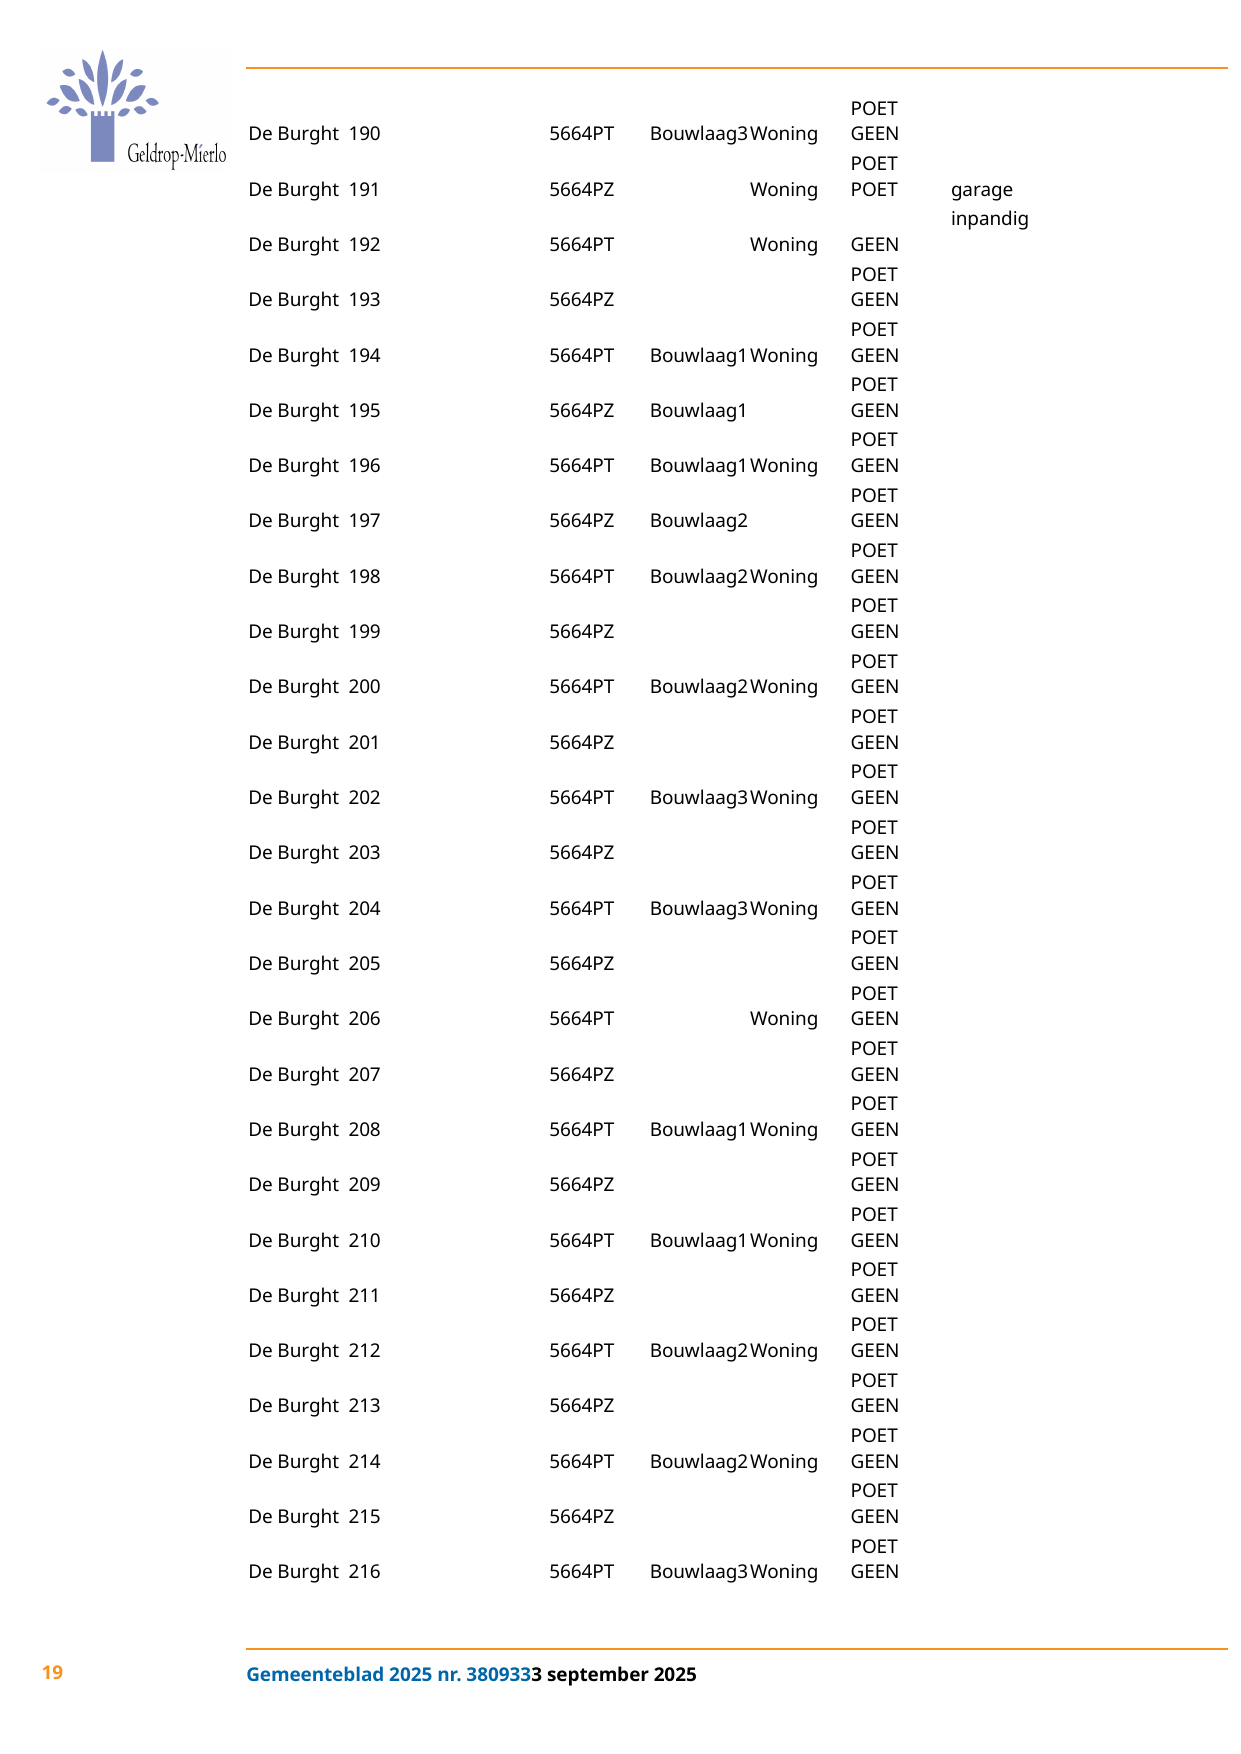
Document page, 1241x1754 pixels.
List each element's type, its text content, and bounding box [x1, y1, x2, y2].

table_cell [951, 1061, 1051, 1116]
table_cell 193 [348, 286, 449, 342]
table_cell GEEN POET [850, 231, 951, 286]
table_cell [750, 1282, 850, 1337]
table_cell 210 [348, 1227, 449, 1282]
table_cell Woning [750, 784, 850, 839]
table_cell De Burght [248, 1393, 348, 1448]
table_cell De Burght [248, 729, 348, 784]
table_cell [951, 508, 1051, 563]
table_cell [449, 618, 549, 674]
table_cell Bouwlaag2 [650, 674, 750, 729]
table_cell 5664PT [549, 895, 649, 950]
table_cell [449, 95, 549, 121]
table_cell Woning [750, 176, 850, 231]
table_cell [951, 563, 1051, 618]
table_cell Bouwlaag1 [650, 1227, 750, 1282]
table_cell Bouwlaag3 [650, 895, 750, 950]
table_cell 5664PZ [549, 1393, 649, 1448]
table_cell Woning [750, 1006, 850, 1061]
table_cell De Burght [248, 1503, 348, 1559]
table_cell GEEN POET [850, 342, 951, 397]
table_cell [750, 618, 850, 674]
table_cell [951, 784, 1051, 839]
table_cell Woning [750, 1559, 850, 1584]
table_cell [650, 950, 750, 1006]
table_cell De Burght [248, 1282, 348, 1337]
table_cell [951, 95, 1051, 121]
table_cell 5664PZ [549, 1171, 649, 1227]
table_cell GEEN POET [850, 1227, 951, 1282]
table_cell GEEN POET [850, 1448, 951, 1503]
table_cell 5664PT [549, 1006, 649, 1061]
table_cell De Burght [248, 508, 348, 563]
table_cell [750, 95, 850, 121]
table_cell [348, 95, 449, 121]
table_cell 5664PZ [549, 508, 649, 563]
table_cell Bouwlaag3 [650, 1559, 750, 1584]
table_cell Woning [750, 895, 850, 950]
table_cell Bouwlaag2 [650, 563, 750, 618]
table_cell [650, 840, 750, 895]
table_cell GEEN POET [850, 1338, 951, 1393]
table_cell GEEN [850, 1559, 951, 1584]
table_cell Bouwlaag3 [650, 121, 750, 176]
table_cell POET [850, 95, 951, 121]
table_cell GEEN POET [850, 1503, 951, 1559]
table_cell 212 [348, 1338, 449, 1393]
table_cell [750, 1393, 850, 1448]
table_cell 203 [348, 840, 449, 895]
table_cell 213 [348, 1393, 449, 1448]
table_cell [750, 508, 850, 563]
table_cell [449, 840, 549, 895]
table_cell GEEN POET [850, 1061, 951, 1116]
table_cell Bouwlaag2 [650, 1338, 750, 1393]
table_cell GEEN POET [850, 674, 951, 729]
table_cell [449, 121, 549, 176]
table_cell GEEN POET [850, 729, 951, 784]
table_cell POET [850, 176, 951, 231]
table_cell 190 [348, 121, 449, 176]
table_cell Bouwlaag3 [650, 784, 750, 839]
table_cell [951, 1393, 1051, 1448]
table_cell GEEN POET [850, 397, 951, 452]
table_cell GEEN POET [850, 618, 951, 674]
table_cell GEEN POET [850, 784, 951, 839]
table_cell 5664PZ [549, 397, 649, 452]
table_cell De Burght [248, 286, 348, 342]
table_cell [951, 840, 1051, 895]
table_cell 5664PZ [549, 286, 649, 342]
table_cell GEEN POET [850, 840, 951, 895]
table_cell 5664PT [549, 121, 649, 176]
table_cell Woning [750, 1338, 850, 1393]
table_cell [449, 176, 549, 231]
table_cell 5664PT [549, 1227, 649, 1282]
table_cell GEEN POET [850, 950, 951, 1006]
table_cell [650, 95, 750, 121]
table_cell [650, 1006, 750, 1061]
table_cell 206 [348, 1006, 449, 1061]
table_cell Bouwlaag1 [650, 342, 750, 397]
table_cell [449, 729, 549, 784]
table_cell Woning [750, 453, 850, 508]
table_cell De Burght [248, 674, 348, 729]
table_cell [951, 397, 1051, 452]
table_cell [951, 1282, 1051, 1337]
table_cell De Burght [248, 950, 348, 1006]
table_cell 5664PZ [549, 1282, 649, 1337]
table_cell 192 [348, 231, 449, 286]
table_cell De Burght [248, 121, 348, 176]
table_cell [449, 1171, 549, 1227]
table_cell Bouwlaag1 [650, 453, 750, 508]
table_cell [951, 950, 1051, 1006]
table_cell [951, 618, 1051, 674]
table_cell 214 [348, 1448, 449, 1503]
table_cell [951, 1503, 1051, 1559]
table_cell [449, 1282, 549, 1337]
table_cell [951, 1116, 1051, 1171]
table_cell [951, 729, 1051, 784]
table_cell GEEN POET [850, 453, 951, 508]
table_cell 204 [348, 895, 449, 950]
table_cell [449, 508, 549, 563]
table_cell [449, 453, 549, 508]
table_cell Woning [750, 231, 850, 286]
table_cell [951, 342, 1051, 397]
table_cell GEEN POET [850, 1116, 951, 1171]
table_cell [951, 1171, 1051, 1227]
table_cell [650, 1503, 750, 1559]
table_cell [248, 95, 348, 121]
table_cell [449, 1559, 549, 1584]
table_cell De Burght [248, 231, 348, 286]
table_cell [951, 1338, 1051, 1393]
table_cell GEEN POET [850, 286, 951, 342]
table_cell GEEN POET [850, 1171, 951, 1227]
table_cell 5664PT [549, 453, 649, 508]
table_cell [449, 397, 549, 452]
table_cell De Burght [248, 176, 348, 231]
table_cell Woning [750, 1116, 850, 1171]
table_cell [449, 286, 549, 342]
table_cell [750, 729, 850, 784]
table_cell [449, 1061, 549, 1116]
table_cell De Burght [248, 1448, 348, 1503]
table_cell 5664PT [549, 1559, 649, 1584]
table_cell [750, 1061, 850, 1116]
table_cell [449, 1448, 549, 1503]
table_cell 216 [348, 1559, 449, 1584]
table_cell 211 [348, 1282, 449, 1337]
table_cell [951, 121, 1051, 176]
table_cell 198 [348, 563, 449, 618]
table_cell 5664PZ [549, 950, 649, 1006]
table_cell 195 [348, 397, 449, 452]
table_cell [750, 1503, 850, 1559]
table_cell [650, 286, 750, 342]
table_cell garage inpandig [951, 176, 1051, 231]
picture [41, 47, 231, 172]
table_cell GEEN POET [850, 895, 951, 950]
table_cell De Burght [248, 1559, 348, 1584]
table_cell Woning [750, 563, 850, 618]
table_cell Bouwlaag2 [650, 1448, 750, 1503]
table_cell [650, 618, 750, 674]
table_cell De Burght [248, 895, 348, 950]
table_cell [750, 950, 850, 1006]
table_cell [449, 784, 549, 839]
table_cell 209 [348, 1171, 449, 1227]
table_cell [650, 1282, 750, 1337]
table_cell De Burght [248, 563, 348, 618]
table_cell [449, 895, 549, 950]
table_cell De Burght [248, 1338, 348, 1393]
table_cell 5664PZ [549, 729, 649, 784]
table_cell GEEN POET [850, 563, 951, 618]
table_cell 5664PT [549, 1448, 649, 1503]
table_cell 5664PT [549, 342, 649, 397]
table_cell 202 [348, 784, 449, 839]
table_cell Woning [750, 121, 850, 176]
table_cell 5664PZ [549, 618, 649, 674]
table_cell [650, 729, 750, 784]
table_cell [650, 176, 750, 231]
table_cell [449, 563, 549, 618]
table_cell [951, 1227, 1051, 1282]
table_cell 5664PT [549, 784, 649, 839]
table_cell [951, 895, 1051, 950]
table_cell 191 [348, 176, 449, 231]
table_cell [951, 286, 1051, 342]
table_cell GEEN POET [850, 508, 951, 563]
table_cell [449, 1503, 549, 1559]
table_cell [650, 231, 750, 286]
table_cell [449, 1006, 549, 1061]
table_cell 196 [348, 453, 449, 508]
table_cell [951, 1006, 1051, 1061]
table_cell 5664PT [549, 1338, 649, 1393]
table_cell [449, 1116, 549, 1171]
table_cell [449, 1338, 549, 1393]
table_cell De Burght [248, 1061, 348, 1116]
table_cell Bouwlaag1 [650, 397, 750, 452]
table_cell Bouwlaag2 [650, 508, 750, 563]
table_cell [951, 674, 1051, 729]
table_cell 5664PT [549, 674, 649, 729]
table_cell [449, 231, 549, 286]
table_cell Woning [750, 1448, 850, 1503]
table_cell [449, 1227, 549, 1282]
table_cell [750, 397, 850, 452]
table_cell [449, 1393, 549, 1448]
table_cell [750, 840, 850, 895]
table_cell GEEN POET [850, 1282, 951, 1337]
table_cell [449, 950, 549, 1006]
table_cell De Burght [248, 1006, 348, 1061]
table_cell De Burght [248, 453, 348, 508]
table_cell De Burght [248, 1227, 348, 1282]
table_cell [951, 1559, 1051, 1584]
table_cell 199 [348, 618, 449, 674]
table_cell [449, 342, 549, 397]
table_cell [750, 286, 850, 342]
table_cell [750, 1171, 850, 1227]
table_cell De Burght [248, 840, 348, 895]
table_cell De Burght [248, 784, 348, 839]
table_cell Woning [750, 674, 850, 729]
table_cell [449, 674, 549, 729]
table_cell [951, 453, 1051, 508]
table_cell GEEN POET [850, 1393, 951, 1448]
table_cell 197 [348, 508, 449, 563]
table_cell 5664PT [549, 563, 649, 618]
table_cell De Burght [248, 618, 348, 674]
table_cell Bouwlaag1 [650, 1116, 750, 1171]
table_cell 5664PZ [549, 1503, 649, 1559]
table_cell Woning [750, 342, 850, 397]
table_cell 5664PZ [549, 176, 649, 231]
table_cell [549, 95, 649, 121]
table_cell [650, 1171, 750, 1227]
table_cell 194 [348, 342, 449, 397]
table_cell 5664PT [549, 231, 649, 286]
table_cell 207 [348, 1061, 449, 1116]
table_cell 208 [348, 1116, 449, 1171]
table_cell 5664PT [549, 1116, 649, 1171]
table_cell GEEN POET [850, 1006, 951, 1061]
table_cell 215 [348, 1503, 449, 1559]
table_cell [951, 231, 1051, 286]
table_cell 200 [348, 674, 449, 729]
table_cell GEEN POET [850, 121, 951, 176]
table_cell [650, 1061, 750, 1116]
table_cell De Burght [248, 1171, 348, 1227]
table_cell [951, 1448, 1051, 1503]
table_cell 5664PZ [549, 840, 649, 895]
table_cell De Burght [248, 1116, 348, 1171]
table_cell De Burght [248, 397, 348, 452]
table_cell Woning [750, 1227, 850, 1282]
table_cell 5664PZ [549, 1061, 649, 1116]
table_cell [650, 1393, 750, 1448]
table_cell De Burght [248, 342, 348, 397]
table_cell 201 [348, 729, 449, 784]
table_cell 205 [348, 950, 449, 1006]
